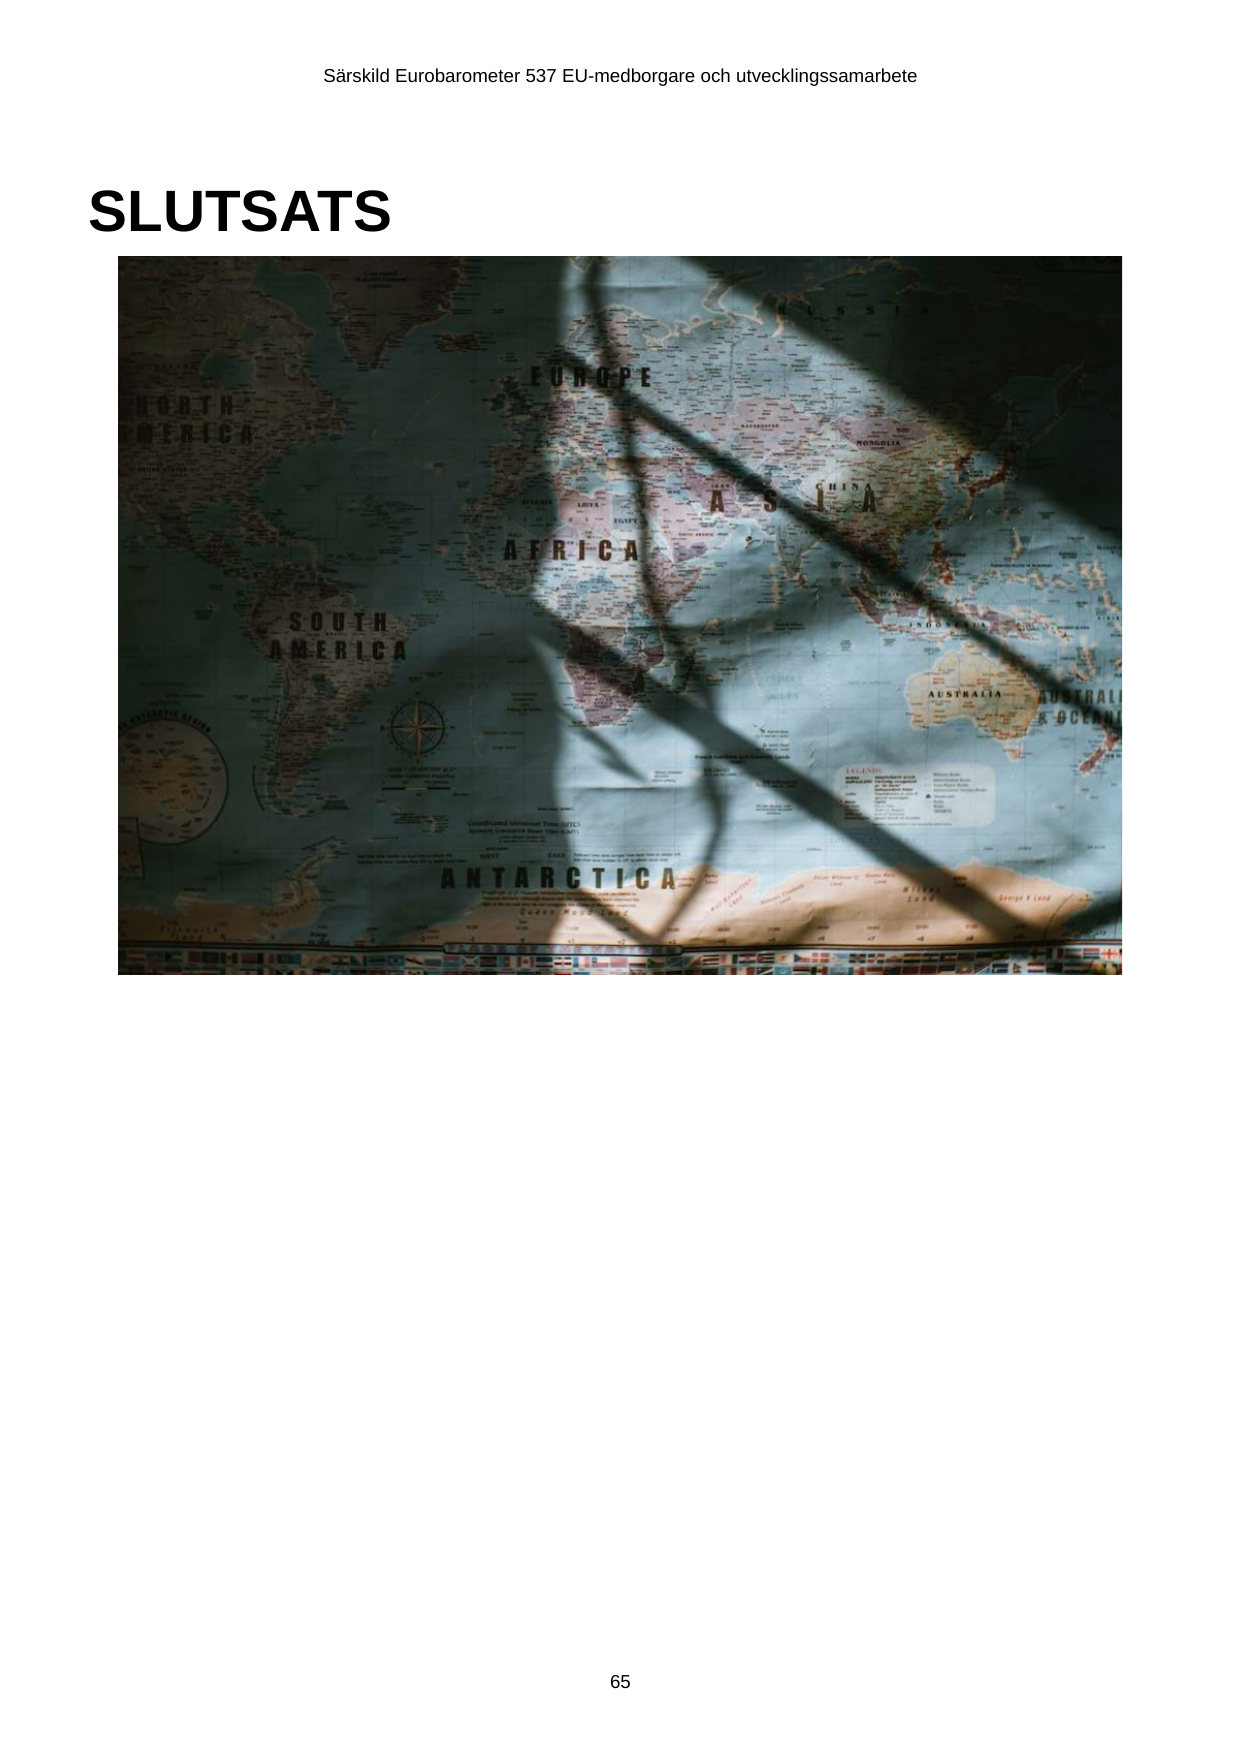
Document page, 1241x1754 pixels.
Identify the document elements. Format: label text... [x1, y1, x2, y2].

picture [118, 256, 1123, 975]
subtitle SLUTSATS [88, 176, 1152, 243]
